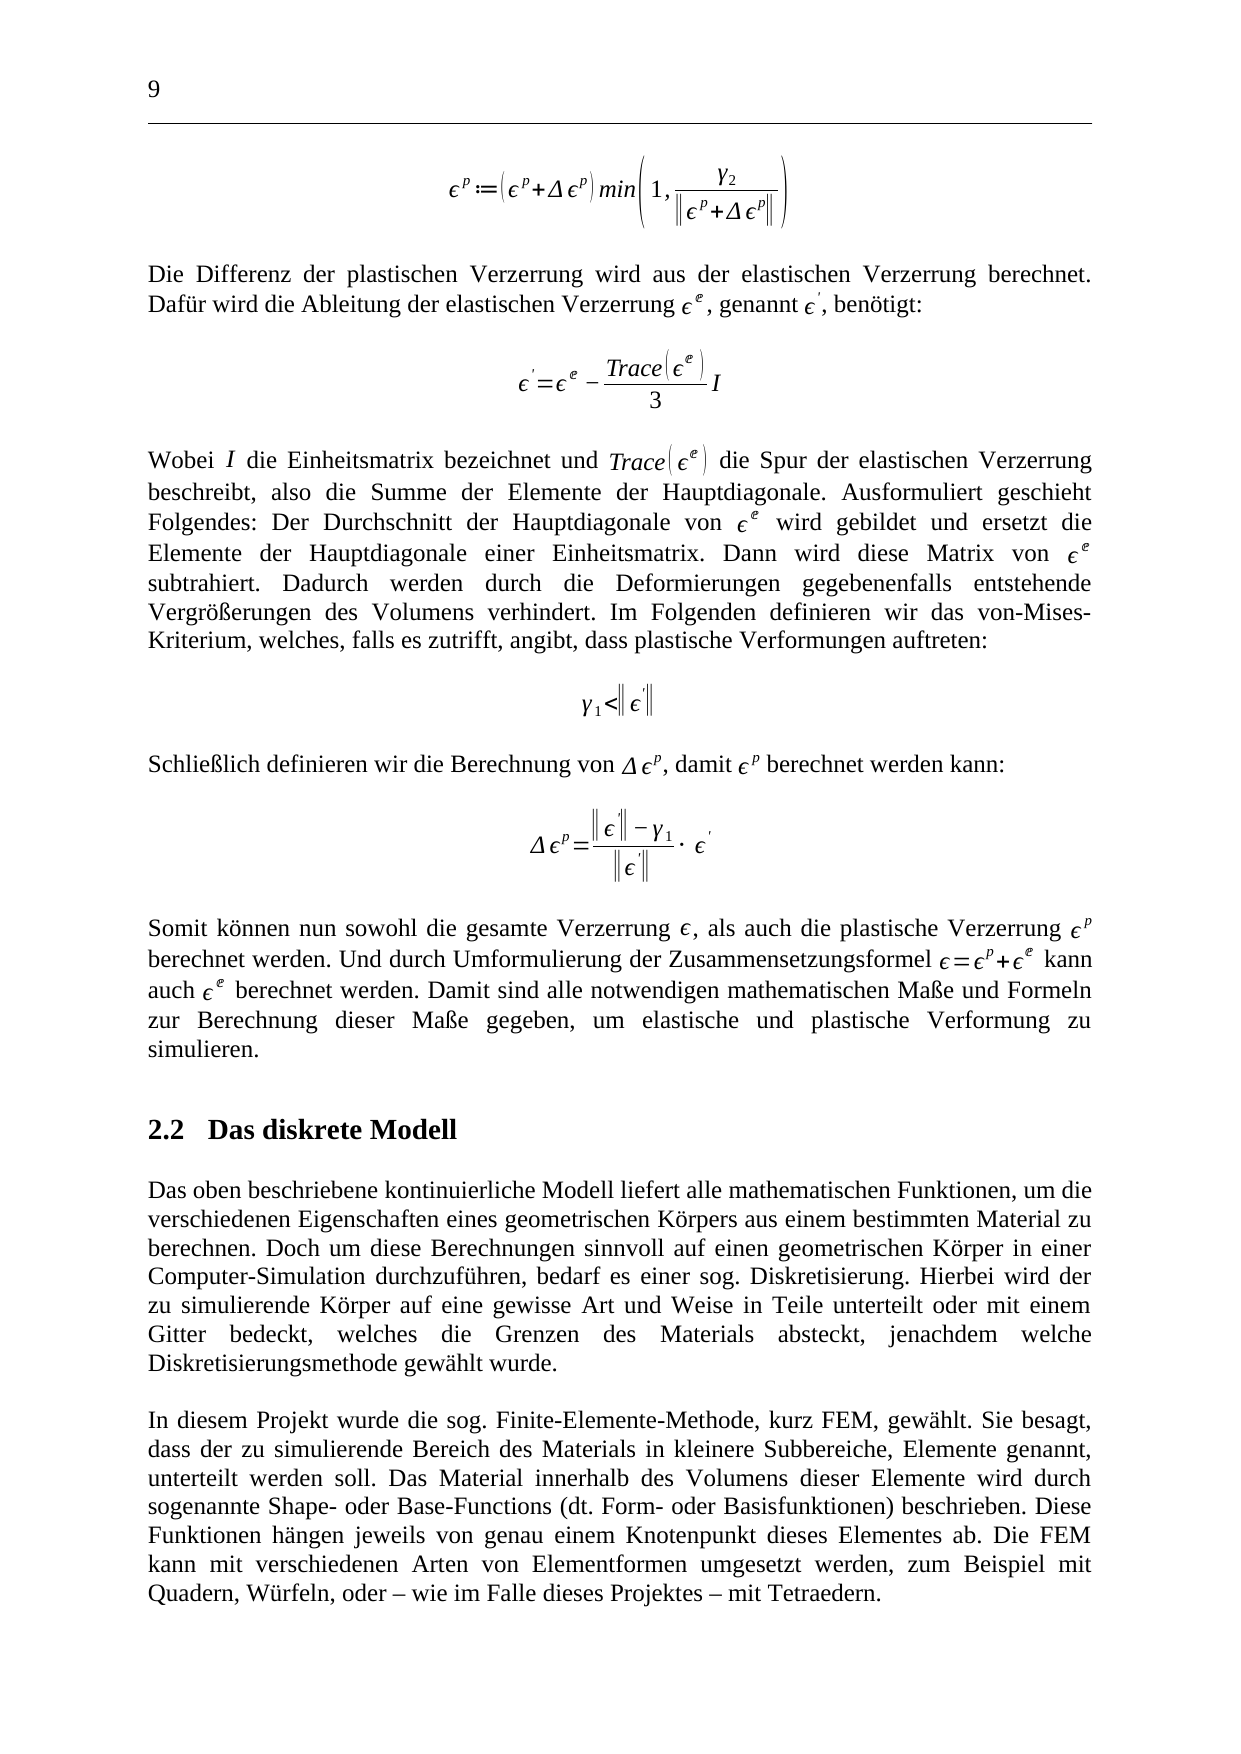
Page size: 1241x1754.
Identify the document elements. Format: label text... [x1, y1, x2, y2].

text Das oben beschriebene kontinuierliche Modell liefert alle mathematischen Funktionen, um die verschiedenen Eigenschaften eines geometrischen Körpers aus einem bestimmten Material zu berechnen. Doch um diese Berechnungen sinnvoll auf einen geometrischen Körper in einer Computer-Simulation durchzuführen, bedarf es einer sog. Diskretisierung. Hierbei wird der zu simulierende Körper auf eine gewisse Art und Weise in Teile unterteilt oder mit einem Gitter bedeckt, welches die Grenzen des Materials absteckt, jenachdem welche Diskretisierungsmethode gewählt wurde. [148, 1175, 1092, 1376]
text Wobei die Einheitsmatrix bezeichnet und die Spur der elastischen Verzerrung beschreibt, also die Summe der Elemente der Hauptdiagonale. Ausformuliert geschieht Folgendes: Der Durchschnitt der Hauptdiagonale von wird gebildet und ersetzt die Elemente der Hauptdiagonale einer Einheitsmatrix. Dann wird diese Matrix von subtrahiert. Dadurch werden durch die Deformierungen gegebenenfalls entstehende Vergrößerungen des Volumens verhindert. Im Folgenden definieren wir das von-Mises-Kriterium, welches, falls es zutrifft, angibt, dass plastische Verformungen auftreten: [148, 442, 1092, 654]
text Somit können nun sowohl die gesamte Verzerrung , als auch die plastische Verzerrung berechnet werden. Und durch Umformulierung der Zusammensetzungsformel kann auch berechnet werden. Damit sind alle notwendigen mathematischen Maße und Formeln zur Berechnung dieser Maße gegeben, um elastische und plastische Verformung zu simulieren. [148, 912, 1092, 1062]
text Schließlich definieren wir die Berechnung von , damit berechnet werden kann: [148, 748, 1092, 779]
subtitle Das diskrete Modell [148, 1112, 1092, 1146]
text In diesem Projekt wurde die sog. Finite-Elemente-Methode, kurz FEM, gewählt. Sie besagt, dass der zu simulierende Bereich des Materials in kleinere Subbereiche, Elemente genannt, unterteilt werden soll. Das Material innerhalb des Volumens dieser Elemente wird durch sogenannte Shape- oder Base-Functions (dt. Form- oder Basisfunktionen) beschrieben. Diese Funktionen hängen jeweils von genau einem Knotenpunkt dieses Elementes ab. Die FEM kann mit verschiedenen Arten von Elementformen umgesetzt werden, zum Beispiel mit Quadern, Würfeln, oder – wie im Falle dieses Projektes – mit Tetraedern. [148, 1405, 1092, 1606]
text Die Differenz der plastischen Verzerrung wird aus der elastischen Verzerrung berechnet. Dafür wird die Ableitung der elastischen Verzerrung , genannt , benötigt: [148, 259, 1092, 319]
